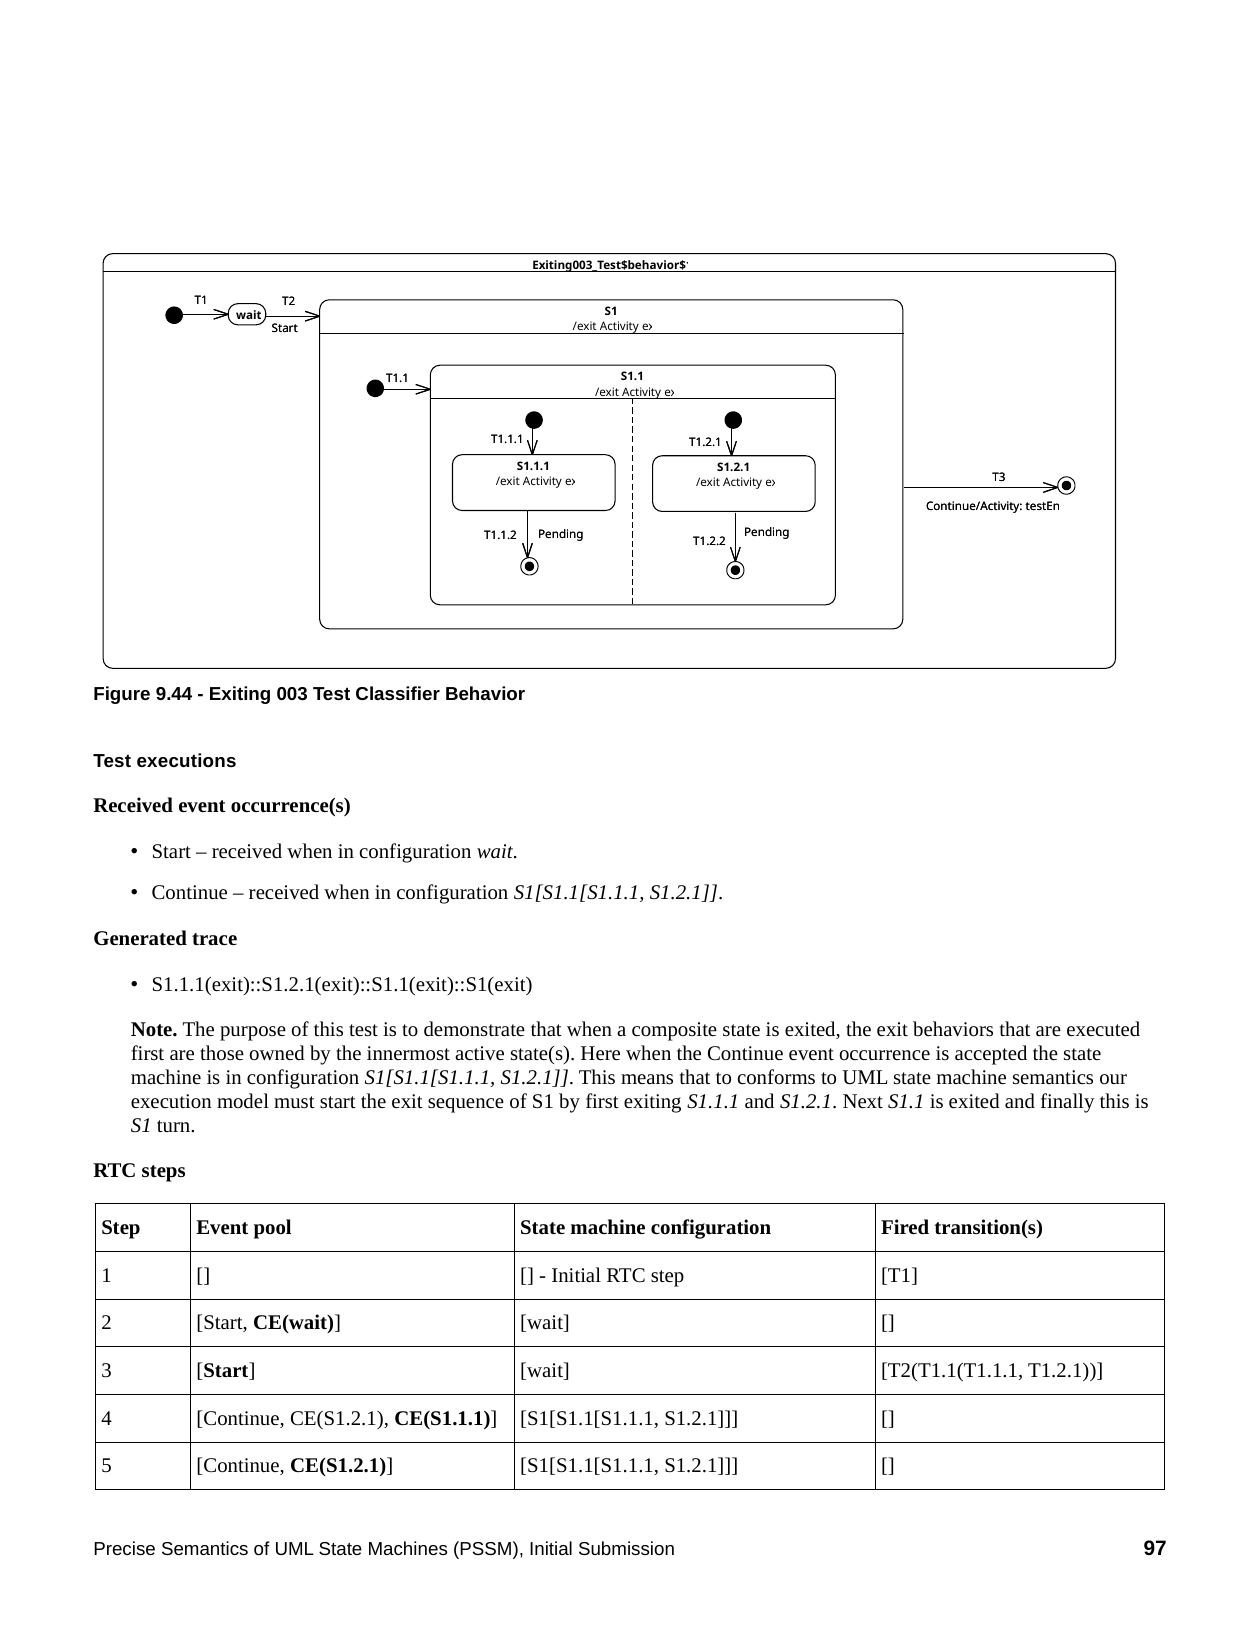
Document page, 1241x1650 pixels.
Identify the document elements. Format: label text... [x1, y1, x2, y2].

table_cell [96, 1252, 190, 1298]
table_cell [515, 1443, 875, 1489]
table_cell [876, 1443, 1164, 1489]
table_cell [96, 1300, 190, 1346]
table_cell [876, 1252, 1164, 1298]
subtitle Test executions [93, 750, 1164, 772]
table_cell [876, 1347, 1164, 1394]
list Start – received when in configuration wait. [131, 838, 1164, 863]
table_cell [515, 1252, 875, 1298]
table_header [191, 1204, 514, 1251]
table_header [876, 1204, 1164, 1251]
table_cell [96, 1347, 190, 1394]
table_cell [191, 1443, 514, 1489]
table_cell [191, 1395, 514, 1442]
table_header [96, 1204, 190, 1251]
text Figure 9.44 - Exiting 003 Test Classifier Behavior [93, 243, 1127, 704]
table_cell [191, 1252, 514, 1298]
list Continue – received when in configuration S1[S1.1[S1.1.1, S1.2.1]]. [131, 879, 1164, 904]
table_cell [96, 1395, 190, 1442]
table_cell [876, 1395, 1164, 1442]
text Note. The purpose of this test is to demonstrate that when a composite state is exited, the exit behaviors that are executed first are those owned by the innermost active state(s). Here when the Continue event occurrence is accepted the state machine is in configuration S1[S1.1[S1.1.1, S1.2.1]]. This means that to conforms to UML state machine semantics our execution model must start the exit sequence of S1 by first exiting S1.1.1 and S1.2.1. Next S1.1 is exited and finally this is S1 turn. [131, 1017, 1164, 1137]
table_cell [876, 1300, 1164, 1346]
table_cell [96, 1443, 190, 1489]
table_header [515, 1204, 875, 1251]
table_cell [191, 1300, 514, 1346]
table_cell [515, 1300, 875, 1346]
text Generated trace [93, 925, 1164, 949]
text Received event occurrence(s) [93, 793, 1164, 817]
table_cell [515, 1347, 875, 1394]
table_cell [515, 1395, 875, 1442]
table_cell [191, 1347, 514, 1394]
text RTC steps [93, 1158, 1164, 1182]
list S1.1.1(exit)::S1.2.1(exit)::S1.1(exit)::S1(exit) [131, 971, 1164, 996]
